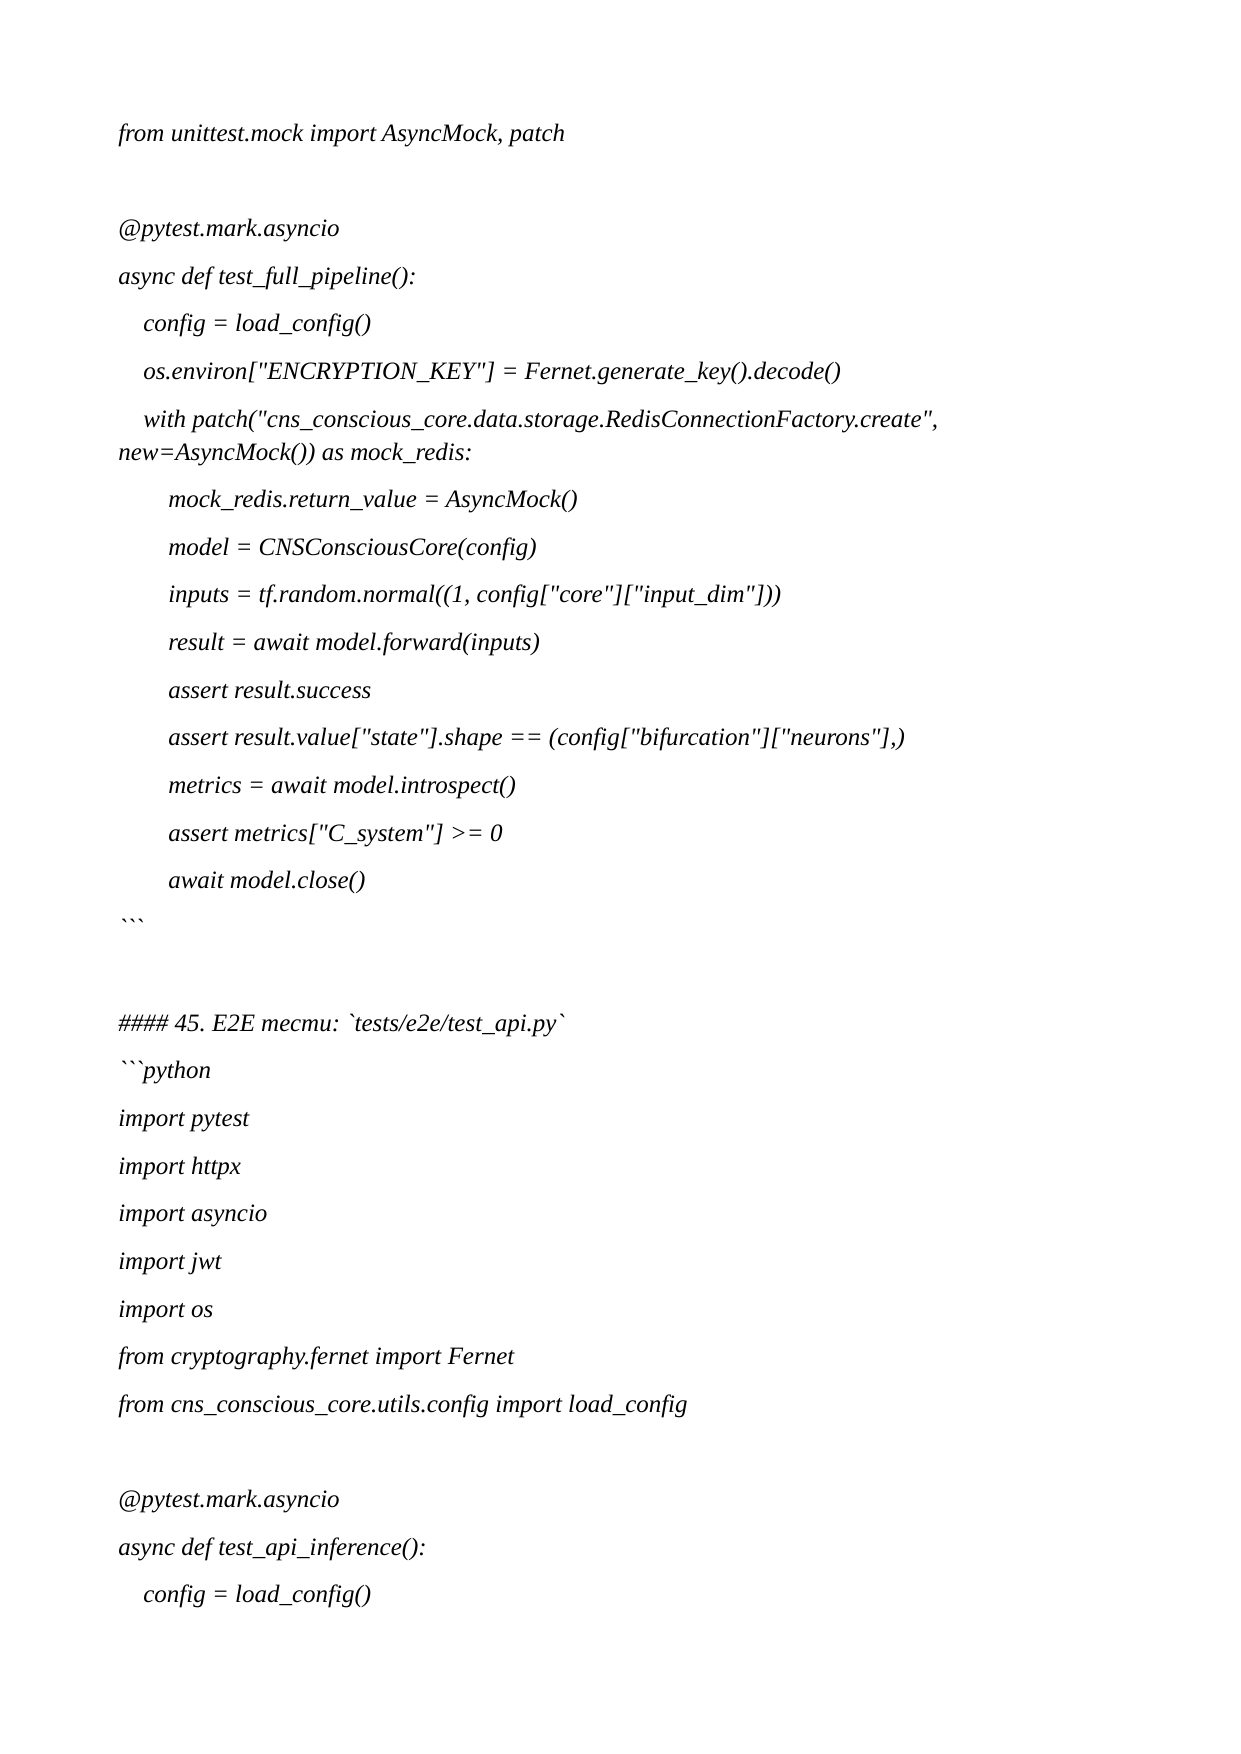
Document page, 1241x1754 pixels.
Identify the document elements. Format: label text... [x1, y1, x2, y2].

text @pytest.mark.asyncio [118, 1484, 1122, 1513]
text #### 45. E2E тести: `tests/e2e/test_api.py` [118, 1008, 1122, 1037]
text os.environ["ENCRYPTION_KEY"] = Fernet.generate_key().decode() [118, 356, 1122, 385]
text import os [118, 1294, 1122, 1322]
text import pytest [118, 1103, 1122, 1132]
text assert metrics["C_system"] >= 0 [118, 818, 1122, 846]
text import asyncio [118, 1198, 1122, 1227]
text assert result.success [118, 675, 1122, 703]
text await model.close() [118, 865, 1122, 894]
text config = load_config() [118, 308, 1122, 337]
text async def test_full_pipeline(): [118, 261, 1122, 290]
text @pytest.mark.asyncio [118, 213, 1122, 242]
text inputs = tf.random.normal((1, config["core"]["input_dim"])) [118, 579, 1122, 608]
text assert result.value["state"].shape == (config["bifurcation"]["neurons"],) [118, 722, 1122, 751]
text import httpx [118, 1151, 1122, 1179]
text import jwt [118, 1246, 1122, 1275]
text result = await model.forward(inputs) [118, 627, 1122, 656]
text model = CNSConsciousCore(config) [118, 532, 1122, 561]
text async def test_api_inference(): [118, 1532, 1122, 1560]
text from unittest.mock import AsyncMock, patch [118, 118, 1122, 147]
text mock_redis.return_value = AsyncMock() [118, 484, 1122, 513]
text from cryptography.fernet import Fernet [118, 1341, 1122, 1370]
text metrics = await model.introspect() [118, 770, 1122, 799]
text ``` [118, 913, 1122, 942]
text from cns_conscious_core.utils.config import load_config [118, 1389, 1122, 1418]
text config = load_config() [118, 1579, 1122, 1608]
text with patch("cns_conscious_core.data.storage.RedisConnectionFactory.create", new=AsyncMock()) as mock_redis: [118, 404, 1122, 466]
text ```python [118, 1056, 1122, 1084]
